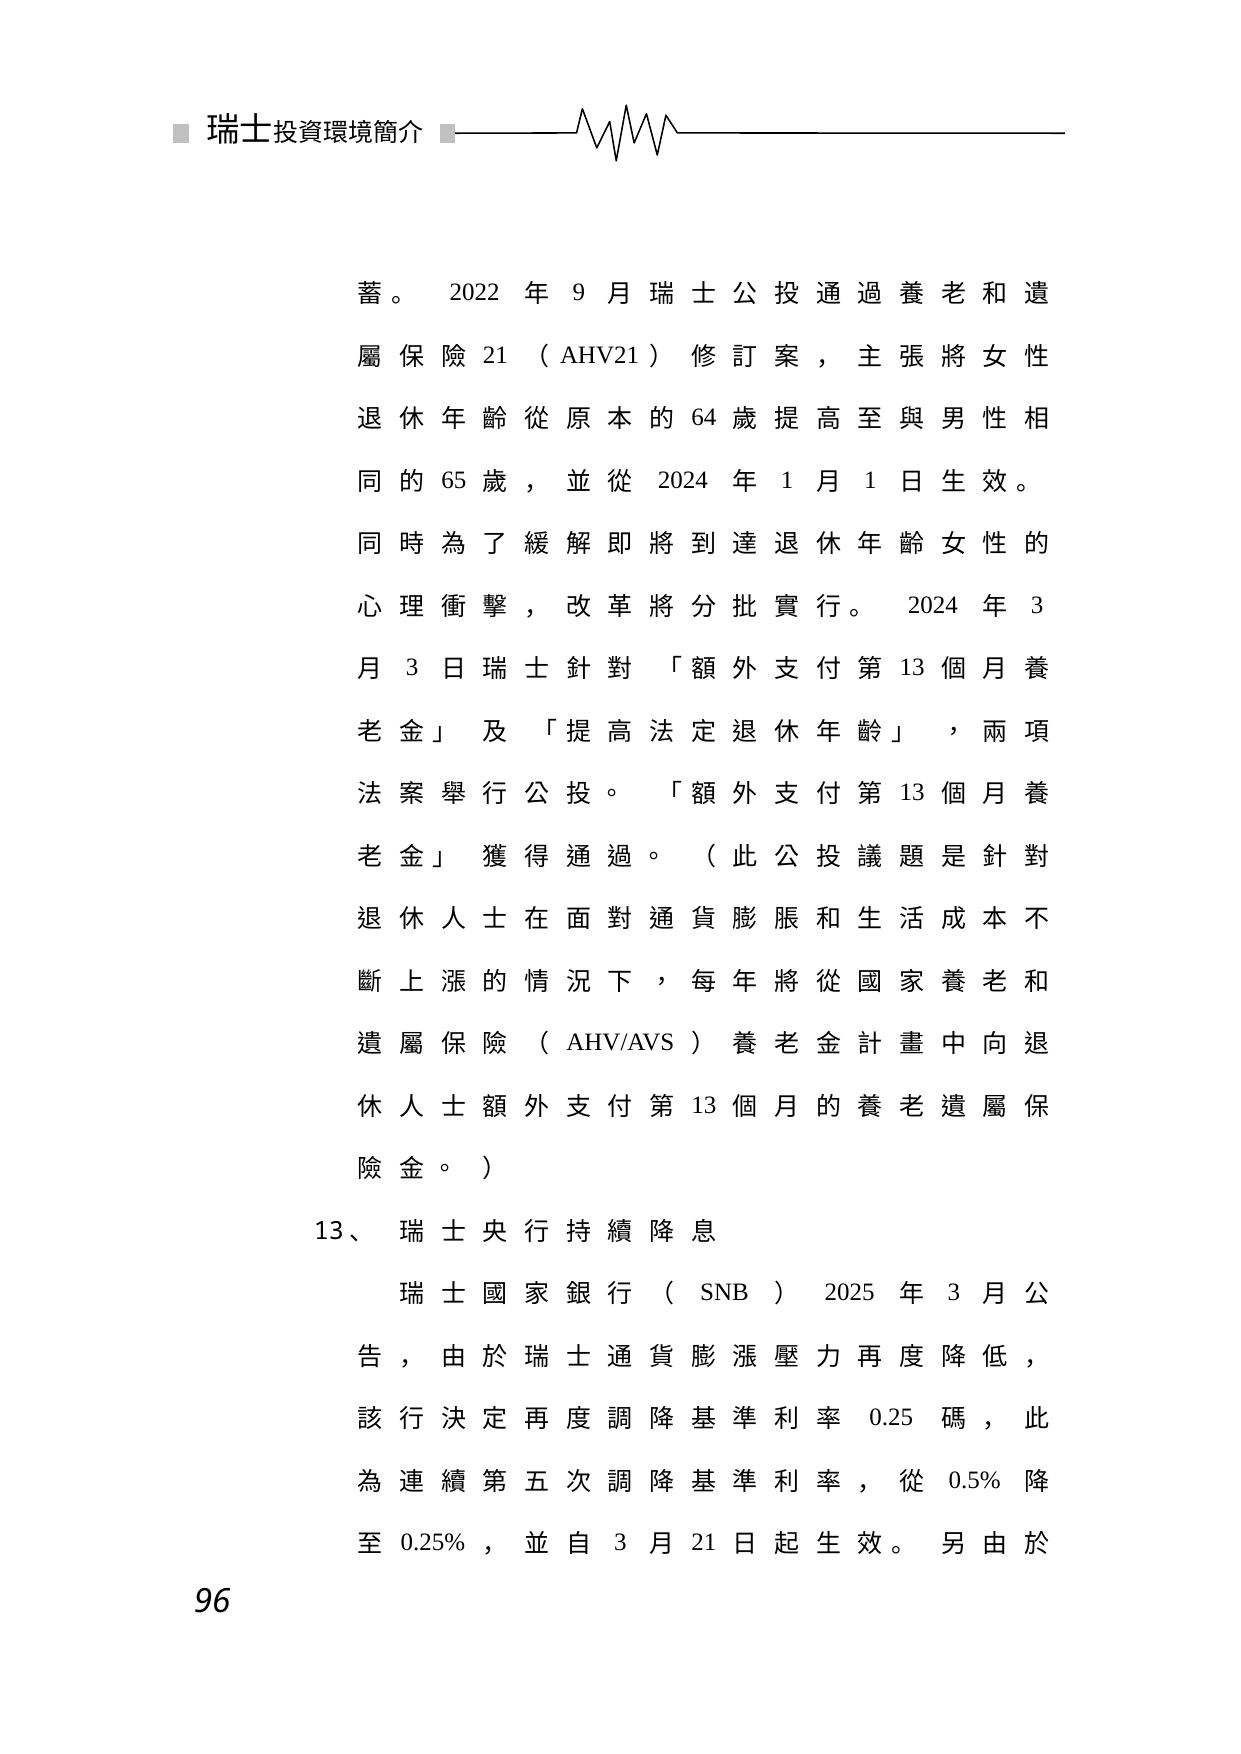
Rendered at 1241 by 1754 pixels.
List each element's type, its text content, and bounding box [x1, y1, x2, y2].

text 瑞士國家銀行（SNB）2025年3月公告，由於瑞士通貨膨漲壓力再度降低，該行決定再度調降基準利率0.25碼，此為連續第五次調降基準利率，從0.5%降至0.25%，並自3月21日起生效。另由於 [330, 1250, 1058, 1563]
text 蓄。2022年9月瑞士公投通過養老和遺屬保險21（AHV21）修訂案，主張將女性退休年齡從原本的64歲提高至與男性相同的65歲，並從2024年1月1日生效。同時為了緩解即將到達退休年齡女性的心理衝擊，改革將分批實行。2024年3月3日瑞士針對「額外支付第13個月養老金」及「提高法定退休年齡」，兩項法案舉行公投。「額外支付第13個月養老金」獲得通過。（此公投議題是針對退休人士在面對通貨膨脹和生活成本不斷上漲的情況下，每年將從國家養老和遺屬保險（AHV/AVS）養老金計畫中向退休人士額外支付第13個月的養老遺屬保險金。） [330, 250, 1058, 1188]
text 13、瑞士央行持續降息 [281, 1188, 1058, 1250]
